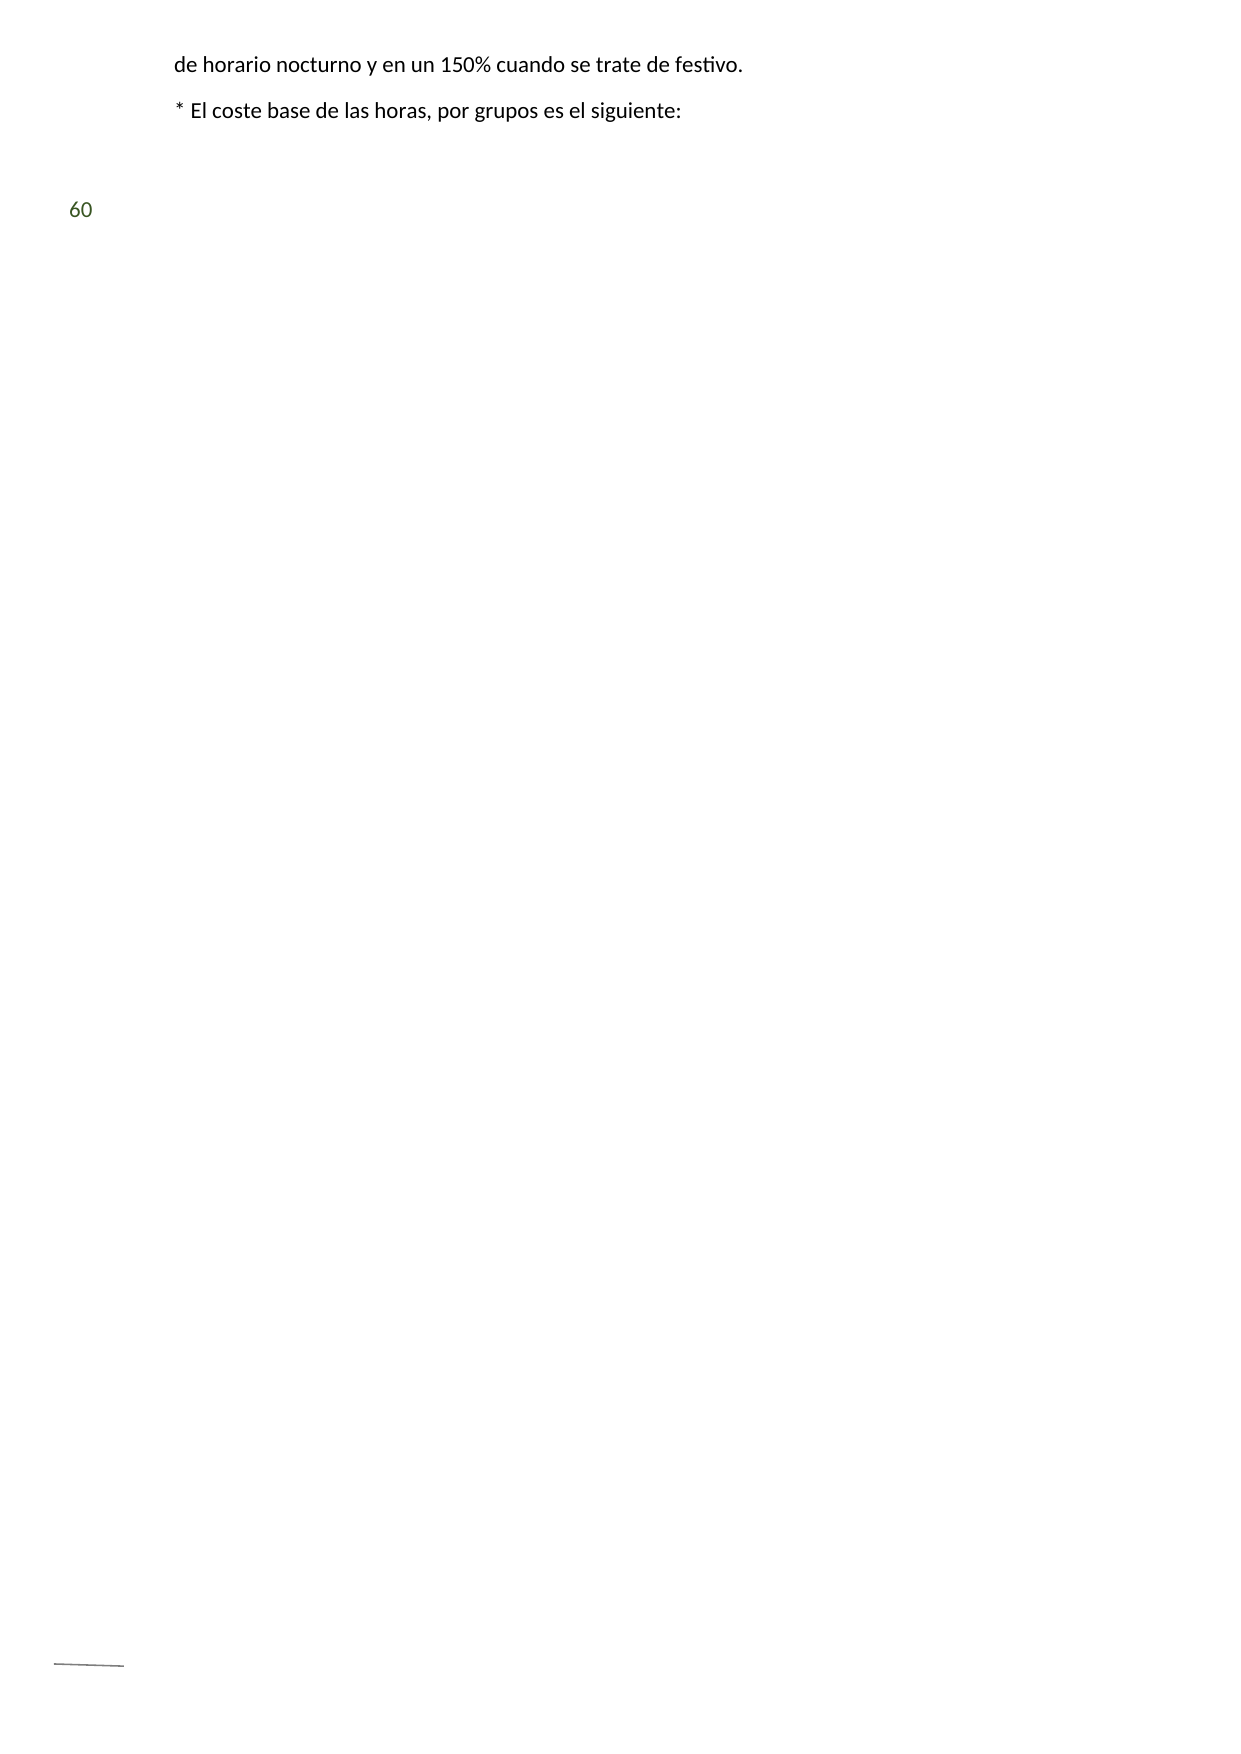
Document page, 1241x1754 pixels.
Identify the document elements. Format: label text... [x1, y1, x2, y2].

text * El coste base de las horas, por grupos es el siguiente: [174, 98, 1066, 124]
text 60 [69, 196, 1066, 222]
text de horario nocturno y en un 150% cuando se trate de festivo. [174, 50, 1066, 78]
